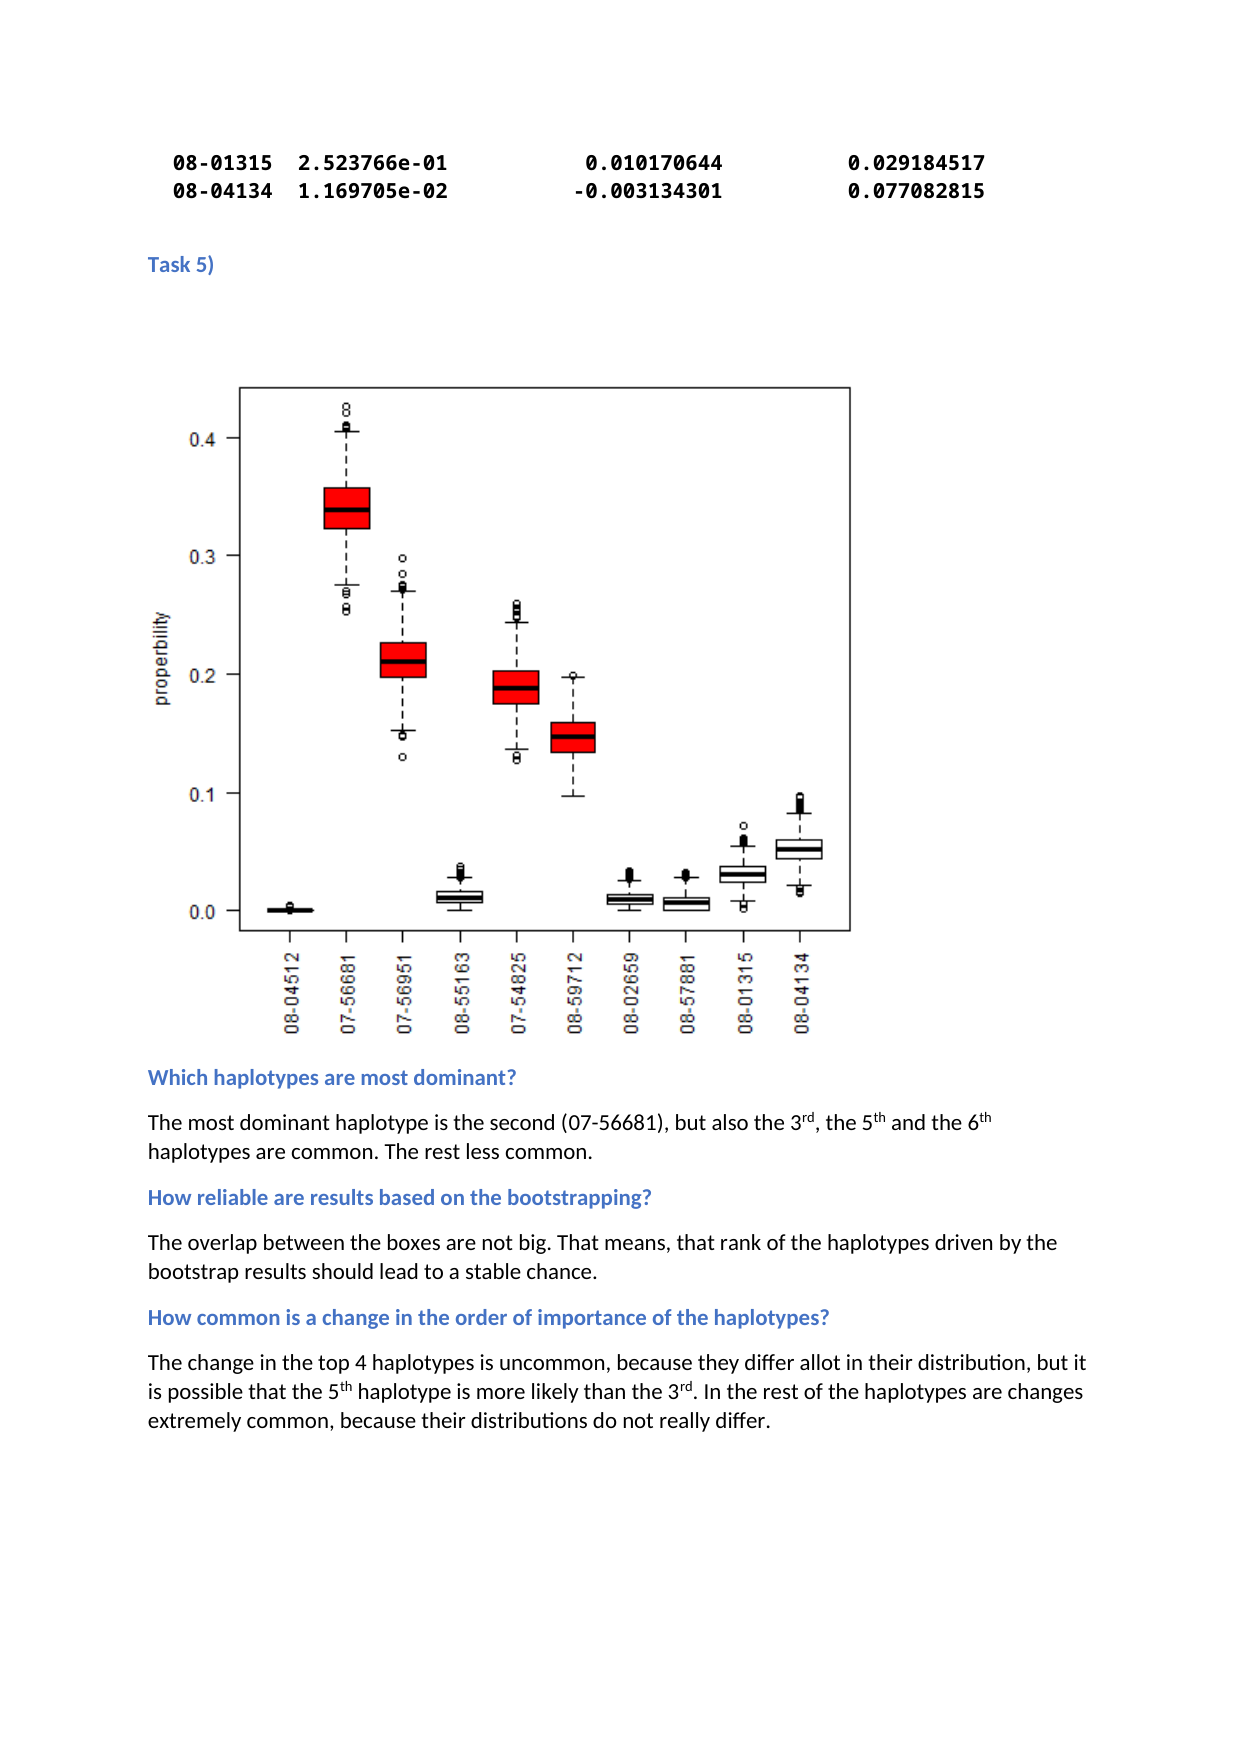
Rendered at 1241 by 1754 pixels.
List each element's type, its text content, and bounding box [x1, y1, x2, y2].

text Which haplotypes are most dominant? [148, 1063, 1093, 1091]
text How reliable are results based on the bootstrapping? [148, 1183, 1093, 1211]
text 08-04134 1.169705e-02 -0.003134301 0.077082815 [148, 176, 1093, 204]
text Task 5) [148, 250, 1093, 278]
text The overlap between the boxes are not big. That means, that rank of the haplotypes driven by the bootstrap results should lead to a stable chance. [148, 1228, 1093, 1285]
text How common is a change in the order of importance of the haplotypes? [148, 1303, 1093, 1331]
text 08-01315 2.523766e-01 0.010170644 0.029184517 [148, 148, 1093, 176]
text The change in the top 4 haplotypes is uncommon, because they differ allot in their distribution, but it is possible that the 5th haplotype is more likely than the 3rd. In the rest of the haplotypes are changes extremely common, because their distributions do not really differ. [148, 1348, 1093, 1434]
text The most dominant haplotype is the second (07-56681), but also the 3rd, the 5th and the 6th haplotypes are common. The rest less common. [148, 1108, 1093, 1165]
